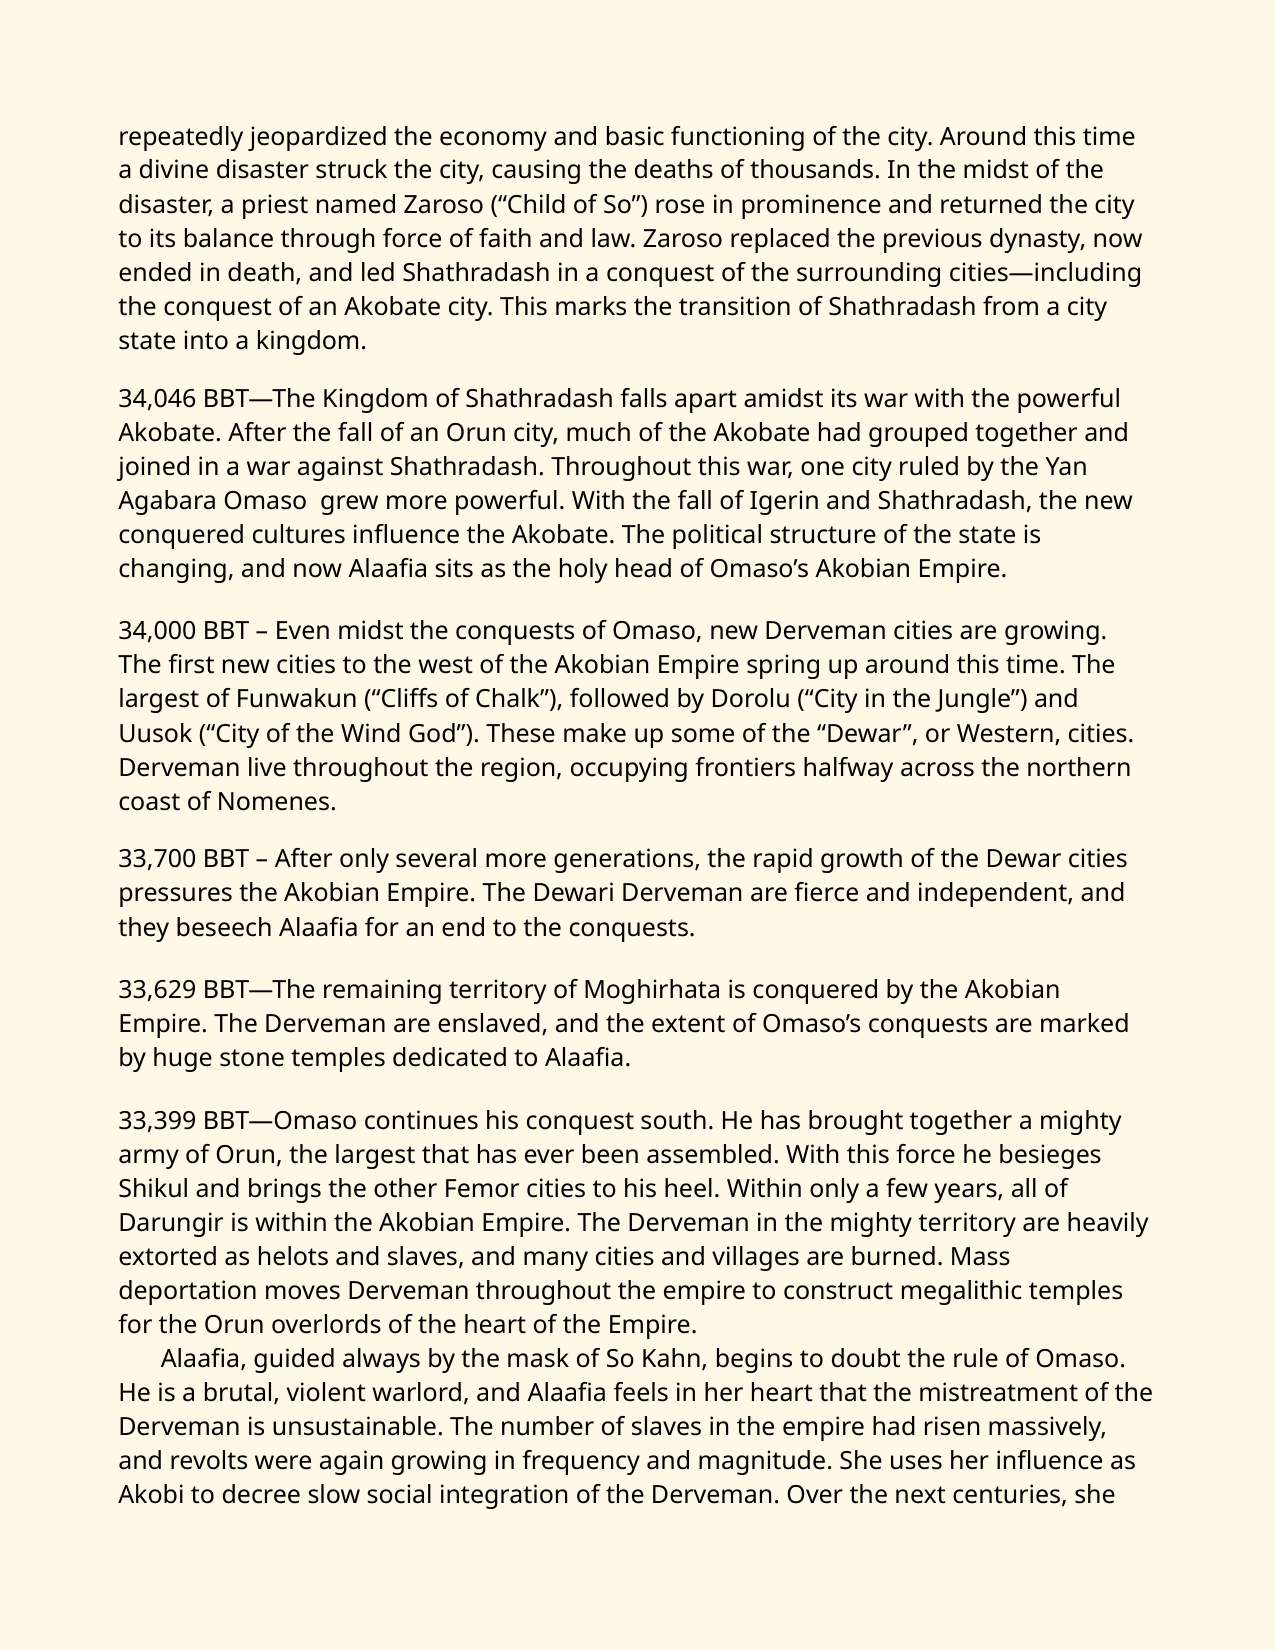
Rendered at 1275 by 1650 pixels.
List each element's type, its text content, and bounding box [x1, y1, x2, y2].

text 33,629 BBT—The remaining territory of Moghirhata is conquered by the Akobian Empire. The Derveman are enslaved, and the extent of Omaso’s conquests are marked by huge stone temples dedicated to Alaafia. [118, 972, 1157, 1074]
text 33,700 BBT – After only several more generations, the rapid growth of the Dewar cities pressures the Akobian Empire. The Dewari Derveman are fierce and independent, and they beseech Alaafia for an end to the conquests. [118, 841, 1157, 943]
text 33,399 BBT—Omaso continues his conquest south. He has brought together a mighty army of Orun, the largest that has ever been assembled. With this force he besieges Shikul and brings the other Femor cities to his heel. Within only a few years, all of Darungir is within the Akobian Empire. The Derveman in the mighty territory are heavily extorted as helots and slaves, and many cities and villages are burned. Mass deportation moves Derveman throughout the empire to construct megalithic temples for the Orun overlords of the heart of the Empire. [118, 1102, 1157, 1341]
text 34,046 BBT—The Kingdom of Shathradash falls apart amidst its war with the powerful Akobate. After the fall of an Orun city, much of the Akobate had grouped together and joined in a war against Shathradash. Throughout this war, one city ruled by the Yan Agabara Omaso grew more powerful. With the fall of Igerin and Shathradash, the new conquered cultures influence the Akobate. The political structure of the state is changing, and now Alaafia sits as the holy head of Omaso’s Akobian Empire. [118, 380, 1157, 584]
text repeatedly jeopardized the economy and basic functioning of the city. Around this time a divine disaster struck the city, causing the deaths of thousands. In the midst of the disaster, a priest named Zaroso (“Child of So”) rose in prominence and returned the city to its balance through force of faith and law. Zaroso replaced the previous dynasty, now ended in death, and led Shathradash in a conquest of the surrounding cities—including the conquest of an Akobate city. This marks the transition of Shathradash from a city state into a kingdom. [118, 118, 1157, 357]
text Alaafia, guided always by the mask of So Kahn, begins to doubt the rule of Omaso. He is a brutal, violent warlord, and Alaafia feels in her heart that the mistreatment of the Derveman is unsustainable. The number of slaves in the empire had risen massively, and revolts were again growing in frequency and magnitude. She uses her influence as Akobi to decree slow social integration of the Derveman. Over the next centuries, she [118, 1341, 1157, 1511]
text 34,000 BBT – Even midst the conquests of Omaso, new Derveman cities are growing. The first new cities to the west of the Akobian Empire spring up around this time. The largest of Funwakun (“Cliffs of Chalk”), followed by Dorolu (“City in the Jungle”) and Uusok (“City of the Wind God”). These make up some of the “Dewar”, or Western, cities. Derveman live throughout the region, occupying frontiers halfway across the northern coast of Nomenes. [118, 613, 1157, 817]
